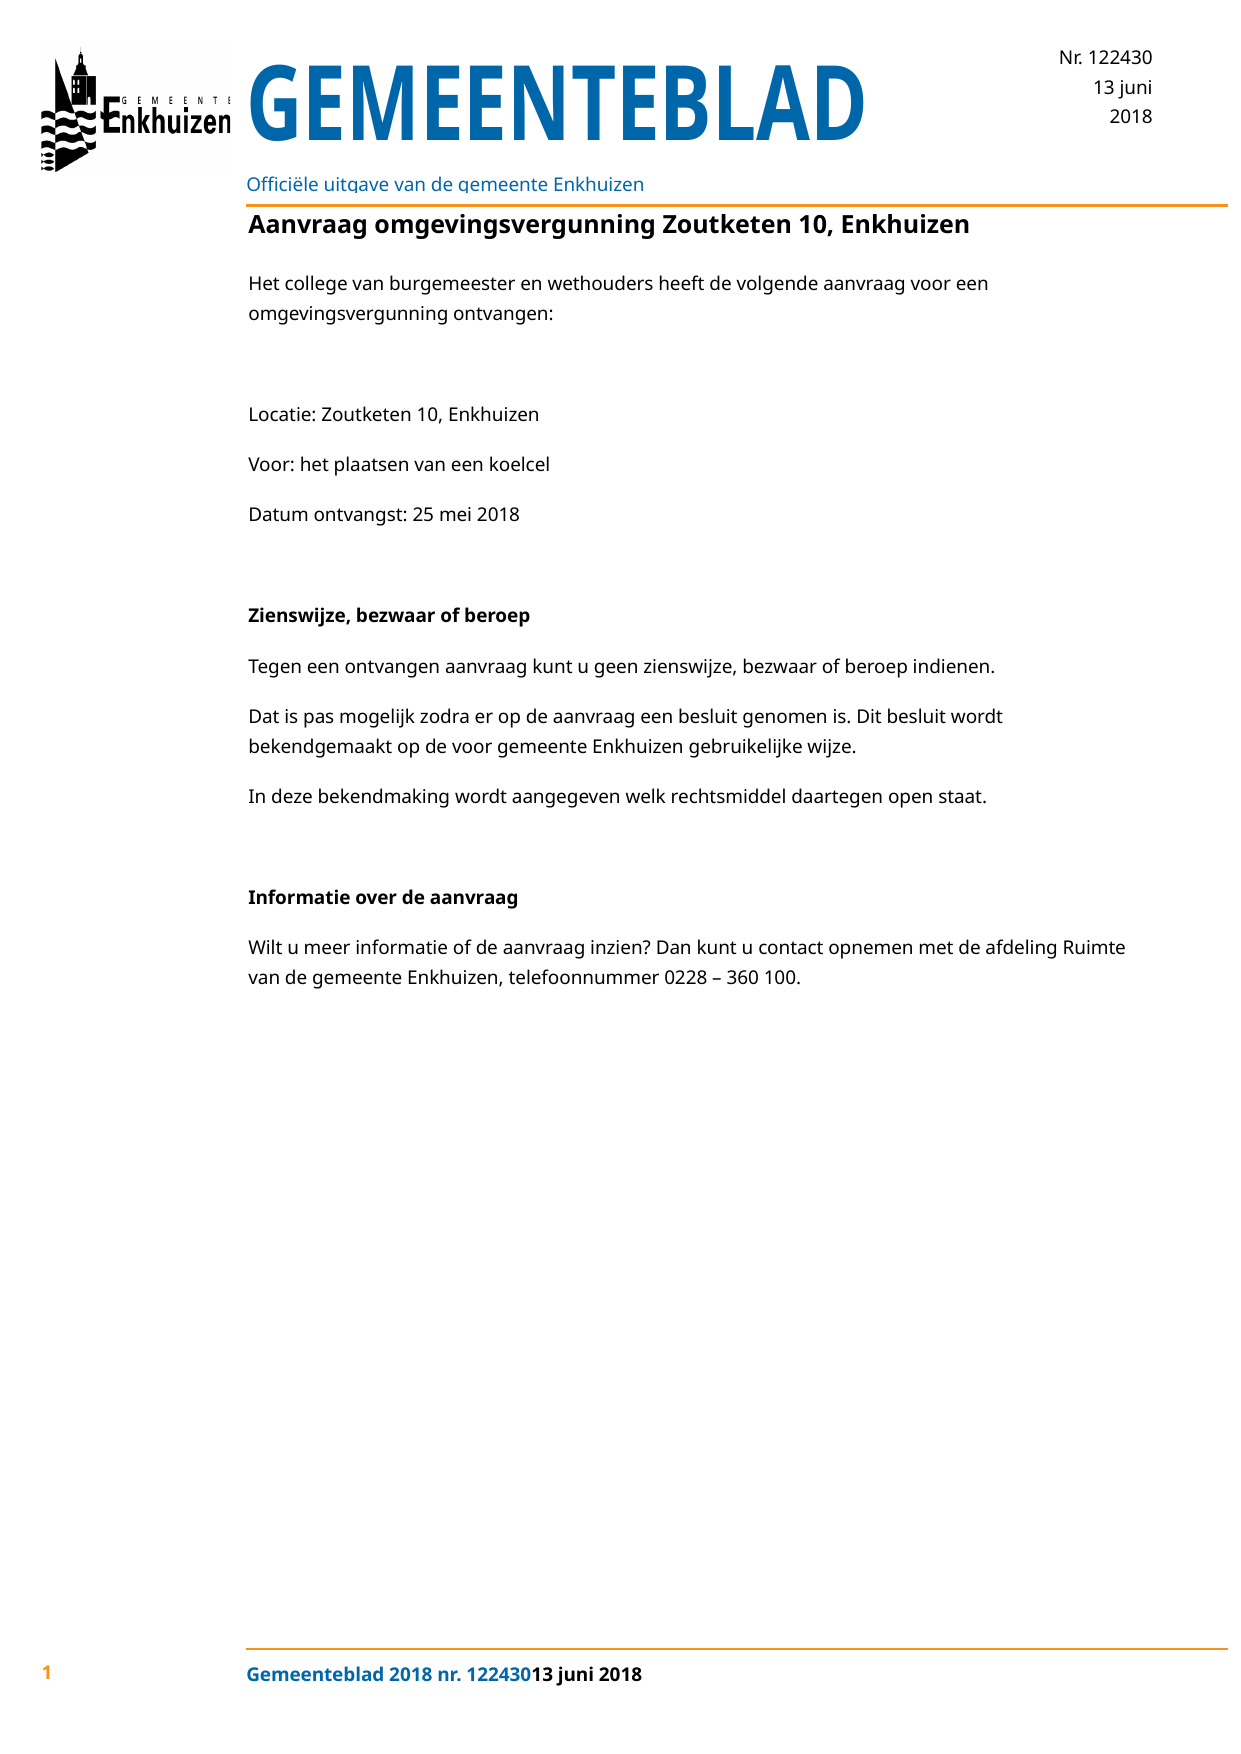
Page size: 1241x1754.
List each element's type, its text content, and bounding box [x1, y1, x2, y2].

text Voor: het plaatsen van een koelcel [248, 451, 1152, 477]
text In deze bekendmaking wordt aangegeven welk rechtsmiddel daartegen open staat. [248, 783, 1152, 809]
picture [41, 47, 231, 172]
text Locatie: Zoutketen 10, Enkhuizen [248, 401, 1152, 426]
text Aanvraag omgevingsvergunning Zoutketen 10, Enkhuizen [248, 207, 1152, 241]
text Het college van burgemeester en wethouders heeft de volgende aanvraag voor een omgevingsvergunning ontvangen: [248, 270, 1152, 326]
text Dat is pas mogelijk zodra er op de aanvraag een besluit genomen is. Dit besluit wordt bekendgemaakt op de voor gemeente Enkhuizen gebruikelijke wijze. [248, 703, 1152, 758]
text Wilt u meer informatie of de aanvraag inzien? Dan kunt u contact opnemen met de afdeling Ruimte van de gemeente Enkhuizen, telefoonnummer 0228 – 360 100. [248, 934, 1152, 990]
text Zienswijze, bezwaar of beroep [248, 602, 1152, 628]
text Tegen een ontvangen aanvraag kunt u geen zienswijze, bezwaar of beroep indienen. [248, 653, 1152, 678]
text Datum ontvangst: 25 mei 2018 [248, 502, 1152, 527]
text Informatie over de aanvraag [248, 884, 1152, 910]
